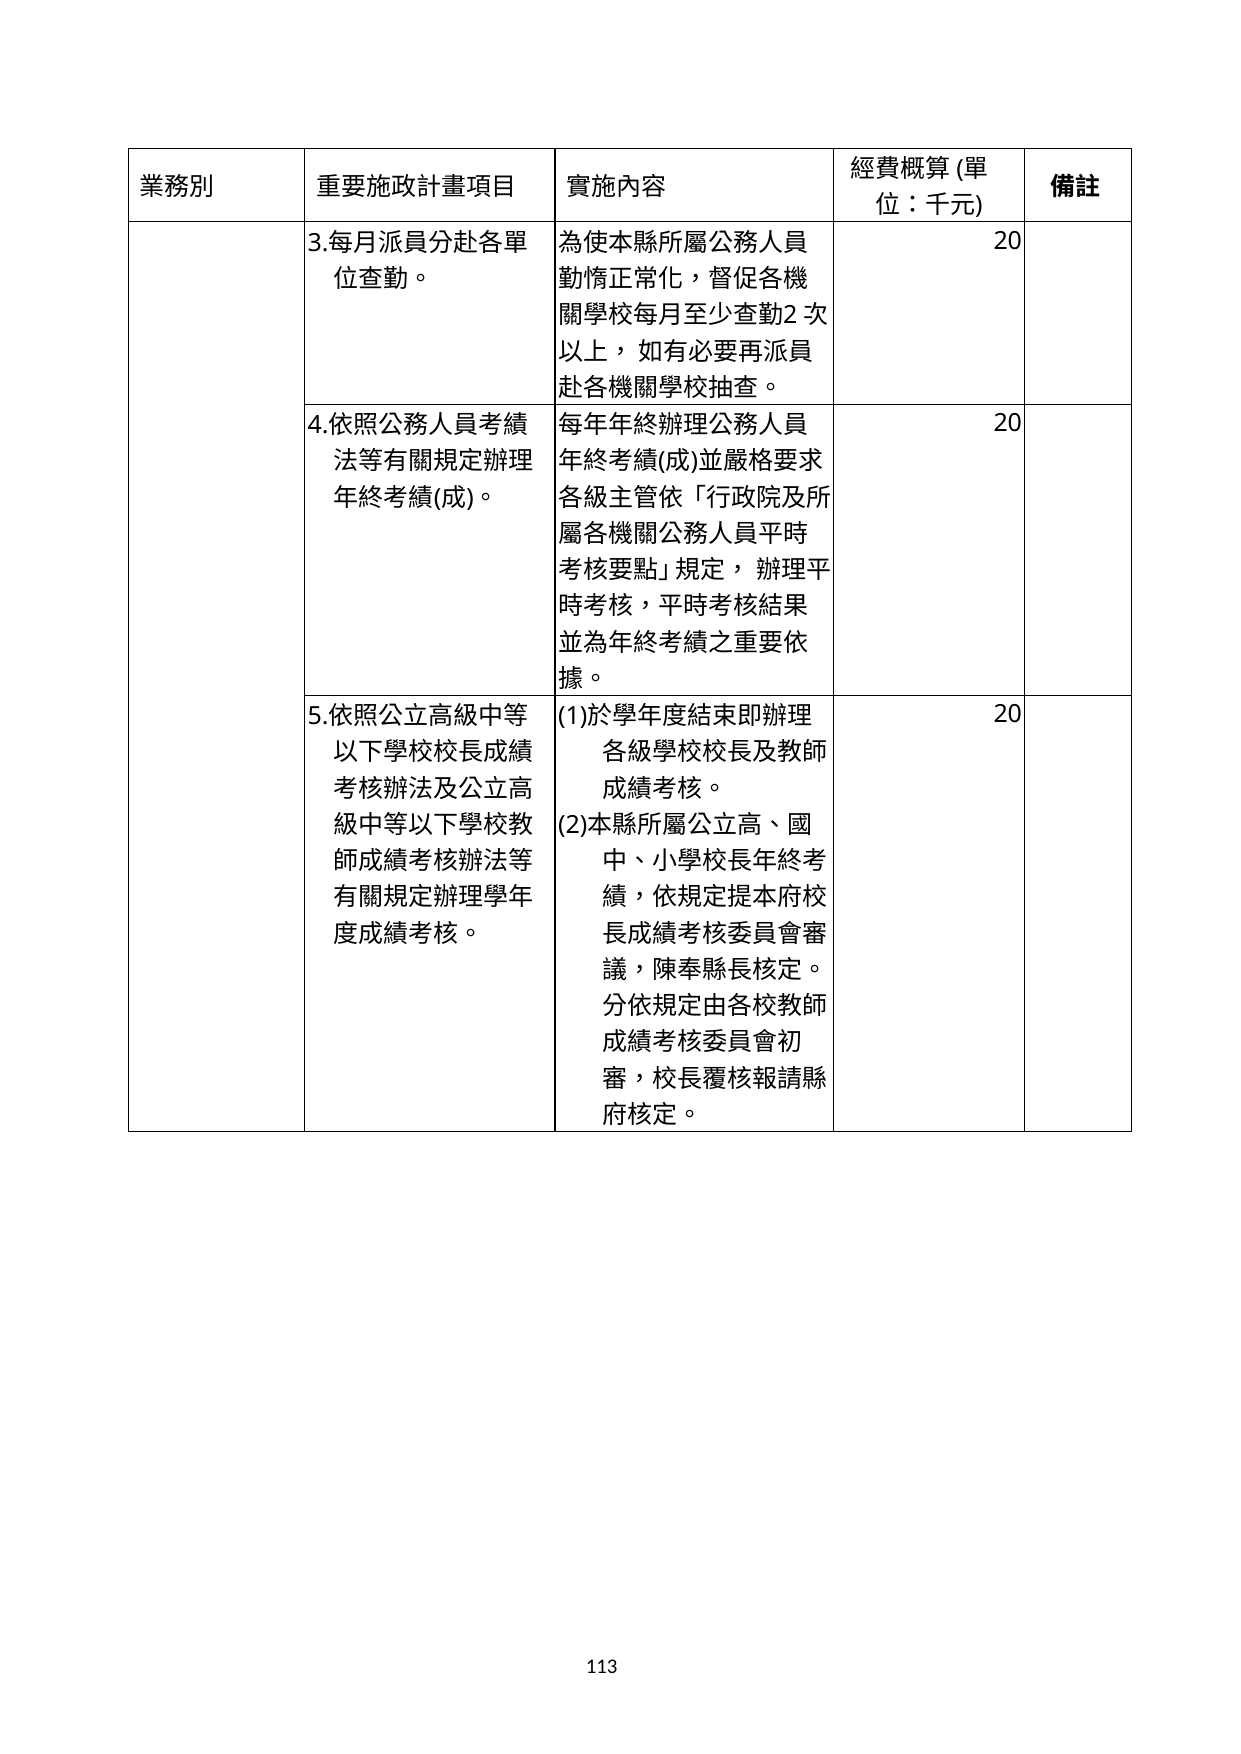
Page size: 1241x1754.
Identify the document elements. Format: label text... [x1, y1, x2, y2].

table_header 業務別 [129, 149, 304, 221]
table_cell 20 [834, 222, 1024, 403]
table_header 實施內容 [556, 149, 833, 221]
table_cell [1025, 222, 1131, 403]
table_header 重要施政計畫項目 [305, 149, 554, 221]
table_cell [1025, 405, 1131, 694]
table_cell 為使本縣所屬公務人員勤惰正常化，督促各機關學校每月至少查勤2 次以上， 如有必要再派員赴各機關學校抽查。 [556, 222, 833, 403]
table_cell 4.依照公務人員考績法等有關規定辦理年終考績(成)。 [305, 405, 554, 694]
table_cell 每年年終辦理公務人員年終考績(成)並嚴格要求各級主管依「行政院及所屬各機關公務人員平時考核要點」規定， 辦理平時考核，平時考核結果並為年終考績之重要依據。 [556, 405, 833, 694]
table_cell [1025, 696, 1131, 1131]
table_cell (1)於學年度結束即辦理各級學校校長及教師成績考核。 (2)本縣所屬公立高、國中、小學校長年終考績，依規定提本府校長成績考核委員會審議，陳奉縣長核定。分依規定由各校教師成績考核委員會初審，校長覆核報請縣府核定。 [556, 696, 833, 1131]
table_cell [129, 222, 304, 1131]
table_cell 5.依照公立高級中等以下學校校長成績考核辦法及公立高級中等以下學校教師成績考核辦法等有關規定辦理學年度成績考核。 [305, 696, 554, 1131]
table_cell 20 [834, 696, 1024, 1131]
table_cell 20 [834, 405, 1024, 694]
table_header 經費概算 (單位：千元) [834, 149, 1024, 221]
table_header 備註 [1025, 149, 1131, 221]
table_cell 3.每月派員分赴各單位查勤。 [305, 222, 554, 403]
